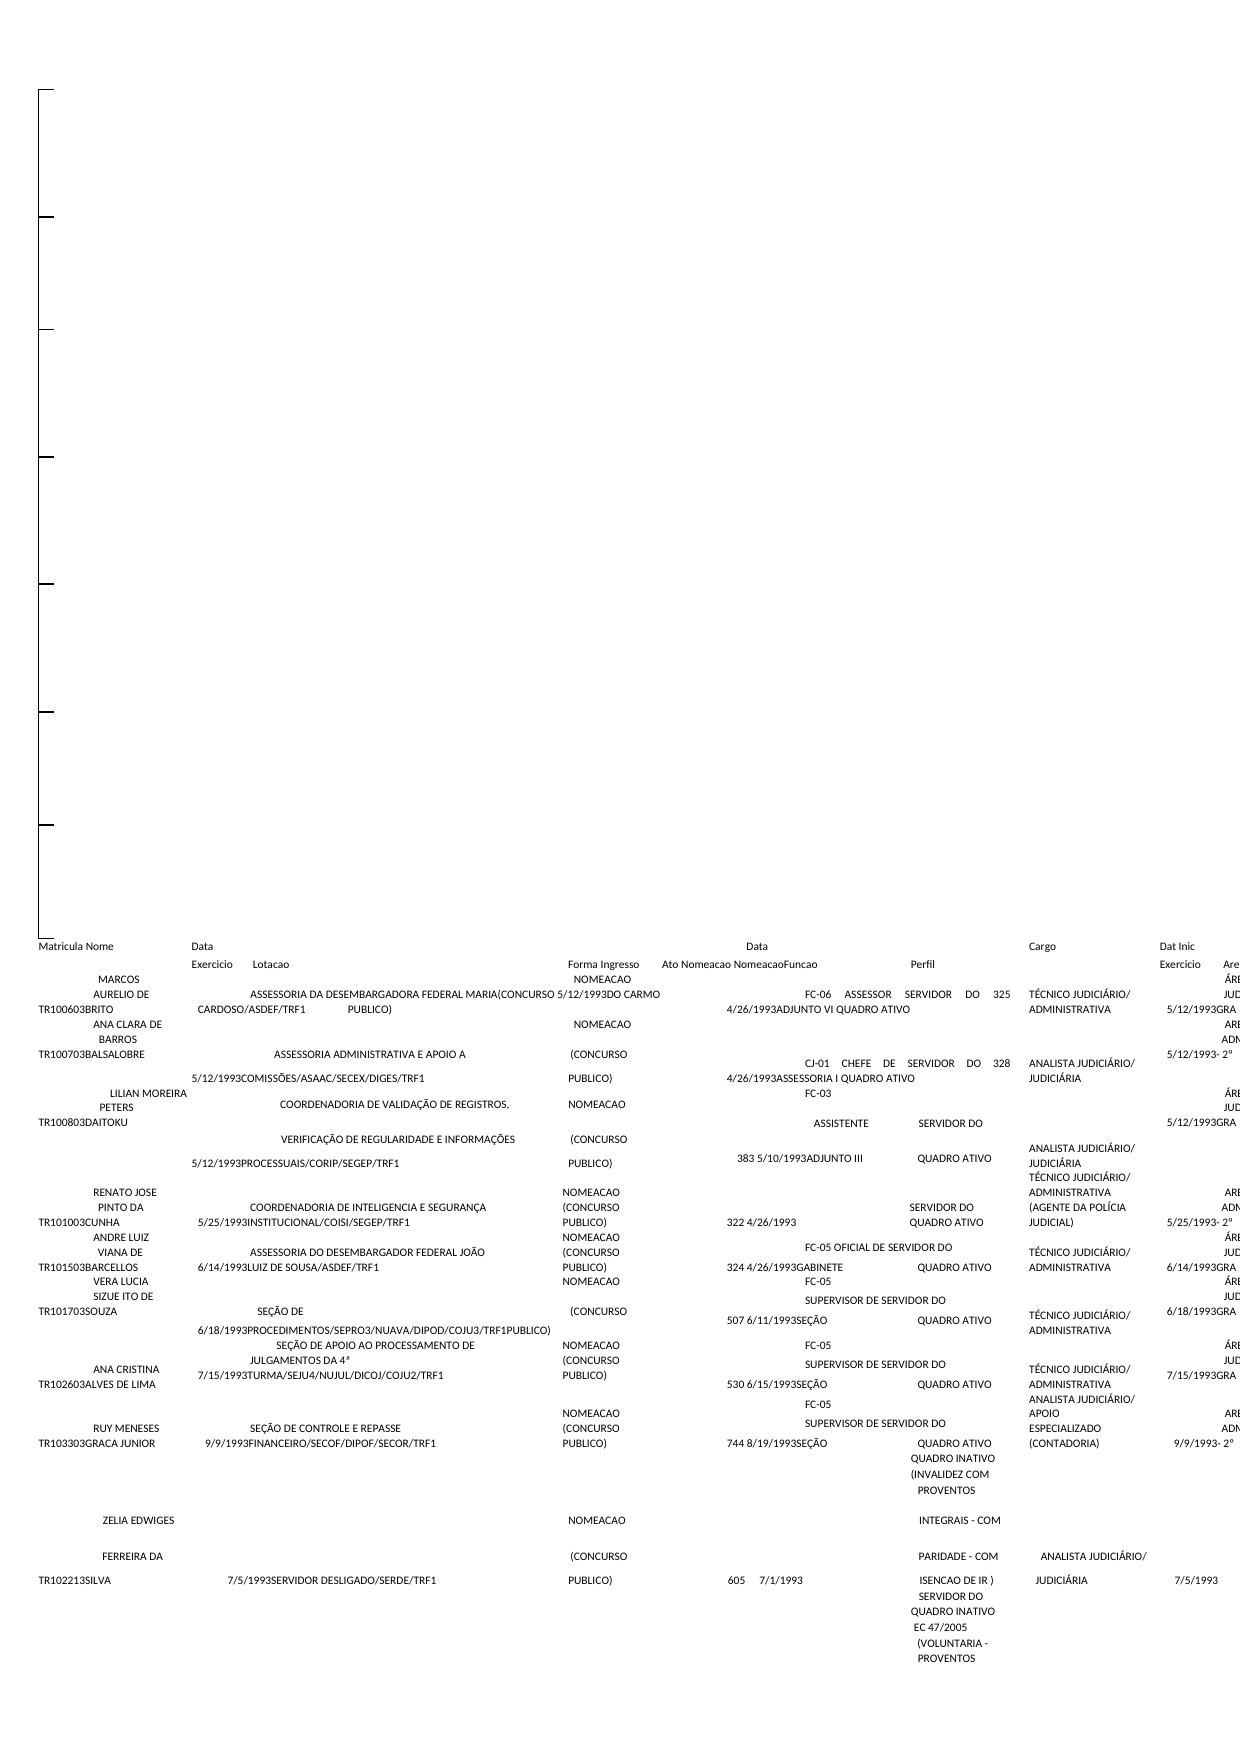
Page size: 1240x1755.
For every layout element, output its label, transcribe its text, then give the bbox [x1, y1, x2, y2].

table_header ANA CRISTINA TR102603ALVES DE LIMA [38, 1338, 191, 1392]
table_header RENATO JOSE PINTO DA TR101003CUNHA [38, 1171, 191, 1230]
text (INVALIDEZ COM [911, 1467, 1239, 1481]
text ZELIA EDWIGES NOMEACAO INTEGRAIS - COM [38, 1502, 1239, 1530]
text EC 47/2005 [748, 1620, 1133, 1634]
table_cell NOMEACAO ASSESSORIA ADMINISTRATIVA E APOIO A (CONCURSO 5/12/1993COMISSÕES/ASAAC/SECEX/DIGES/TRF1 PUBLICO) [191, 1017, 662, 1086]
table_header ARE ADM 9/9/1993- 2º [1166, 1392, 1240, 1451]
table_header NOMEACAO (CONCURSO PUBLICO) [563, 1338, 727, 1392]
table_header ÁRE JUD 7/15/1993GRA [1160, 1338, 1240, 1392]
table_header 322 4/26/1993 [727, 1171, 909, 1230]
table_header TÉCNICO JUDICIÁRIO/ ADMINISTRATIVA [1029, 1275, 1159, 1338]
table_header Cargo [1029, 939, 1159, 973]
table_header SERVIDOR DO QUADRO ATIVO [909, 1171, 1029, 1230]
table_header [39, 825, 58, 938]
table_header NOMEACAO (CONCURSO PUBLICO) [563, 1171, 727, 1230]
table_header [39, 712, 58, 824]
text FERREIRA DA (CONCURSO PARIDADE - COM ANALISTA JUDICIÁRIO/ [38, 1538, 1239, 1566]
text PROVENTOS [748, 1651, 1145, 1665]
table_header COORDENADORIA DE INTELIGENCIA E SEGURANÇA 5/25/1993INSTITUCIONAL/COISI/SEGEP/TRF1 [191, 1171, 562, 1230]
table_header ÁRE JUD 6/18/1993GRA [1160, 1275, 1240, 1338]
text QUADRO INATIVO [911, 1451, 1239, 1465]
table_header FC-05 SUPERVISOR DE SERVIDOR DO 507 6/11/1993SEÇÃO QUADRO ATIVO [727, 1275, 1029, 1338]
table_header FC-05 OFICIAL DE SERVIDOR DO 324 4/26/1993GABINETE QUADRO ATIVO [727, 1230, 1029, 1275]
table_cell [39, 89, 58, 216]
table_header [39, 584, 58, 711]
table_header ANDRE LUIZ VIANA DE TR101503BARCELLOS [38, 1230, 191, 1275]
table_cell NOMEACAO ASSESSORIA DA DESEMBARGADORA FEDERAL MARIA(CONCURSO 5/12/1993DO CARMO CARDOSO/ASDEF/TRF1 PUBLICO) [191, 973, 662, 1017]
table_header SEÇÃO DE APOIO AO PROCESSAMENTO DE JULGAMENTOS DA 4ª 7/15/1993TURMA/SEJU4/NUJUL/DICOJ/COJU2/TRF1 [191, 1338, 562, 1392]
text SERVIDOR DO [748, 1589, 1154, 1603]
table_cell ANA CLARA DE BARROS TR100703BALSALOBRE [38, 1017, 191, 1086]
table_cell LILIAN MOREIRA PETERS TR100803DAITOKU [38, 1086, 191, 1171]
table_cell ÁRE JUD 5/12/1993GRA [1160, 1086, 1240, 1171]
table_cell ANALISTA JUDICIÁRIO/ JUDICIÁRIA [1029, 1086, 1159, 1171]
table_header [39, 217, 58, 329]
table_cell [39, 329, 58, 456]
table_cell FC-06 ASSESSOR SERVIDOR DO 325 4/26/1993ADJUNTO VI QUADRO ATIVO [662, 973, 1029, 1017]
table_cell ANALISTA JUDICIÁRIO/ JUDICIÁRIA [1029, 1017, 1159, 1086]
table_cell MARCOS AURELIO DE TR100603BRITO [38, 973, 191, 1017]
table_header [39, 457, 58, 583]
table_header NOMEACAO (CONCURSO PUBLICO) [563, 1230, 727, 1275]
table_cell CJ-01 CHEFE DE SERVIDOR DO 328 4/26/1993ASSESSORIA I QUADRO ATIVO [662, 1017, 1029, 1086]
text TR102213SILVA 7/5/1993SERVIDOR DESLIGADO/SERDE/TRF1 PUBLICO) 605 7/1/1993 ISENCAO DE IR ) JUDICIÁRIA 7/5/1993 [38, 1573, 1239, 1587]
table_header RUY MENESES TR103303GRACA JUNIOR [38, 1392, 198, 1451]
table_header VERA LUCIA SIZUE ITO DE TR101703SOUZA [38, 1275, 191, 1338]
table_cell COORDENADORIA DE VALIDAÇÃO DE REGISTROS, NOMEACAO VERIFICAÇÃO DE REGULARIDADE E INFORMAÇÕES (CONCURSO 5/12/1993PROCESSUAIS/CORIP/SEGEP/TRF1 PUBLICO) [191, 1086, 662, 1171]
table_header ÁRE JUD 6/14/1993GRA [1160, 1230, 1240, 1275]
table_header Data Ato Nomeacao NomeacaoFuncao Perfil [662, 939, 1029, 973]
table_header Dat Inic Exercicio Area [1160, 939, 1240, 973]
table_header SEÇÃO DE CONTROLE E REPASSE 9/9/1993FINANCEIRO/SECOF/DIPOF/SECOR/TRF1 [198, 1392, 562, 1451]
table_cell TÉCNICO JUDICIÁRIO/ ADMINISTRATIVA [1029, 973, 1159, 1017]
text (VOLUNTARIA - [748, 1636, 1158, 1650]
table_header ARE ADM 5/25/1993- 2º [1160, 1171, 1240, 1230]
table_header ANALISTA JUDICIÁRIO/ APOIO ESPECIALIZADO (CONTADORIA) [1029, 1392, 1166, 1451]
table_header TÉCNICO JUDICIÁRIO/ ADMINISTRATIVA [1029, 1230, 1159, 1275]
text QUADRO INATIVO [911, 1604, 1239, 1618]
table_cell ARE ADM 5/12/1993- 2º [1160, 1017, 1240, 1086]
table_header NOMEACAO SEÇÃO DE (CONCURSO 6/18/1993PROCEDIMENTOS/SEPRO3/NUAVA/DIPOD/COJU3/TRF1PUBLICO) [191, 1275, 727, 1338]
table_cell FC-03 ASSISTENTE SERVIDOR DO 383 5/10/1993ADJUNTO III QUADRO ATIVO [662, 1086, 1029, 1171]
table_header FC-05 SUPERVISOR DE SERVIDOR DO 530 6/15/1993SEÇÃO QUADRO ATIVO [727, 1338, 1029, 1392]
table_cell ÁRE JUD 5/12/1993GRA [1160, 973, 1240, 1017]
table_header Matricula Nome [38, 939, 191, 973]
table_header ASSESSORIA DO DESEMBARGADOR FEDERAL JOÃO 6/14/1993LUIZ DE SOUSA/ASDEF/TRF1 [191, 1230, 562, 1275]
table_header TÉCNICO JUDICIÁRIO/ ADMINISTRATIVA [1029, 1338, 1159, 1392]
table_header NOMEACAO (CONCURSO PUBLICO) [563, 1392, 727, 1451]
table_header Data Exercicio Lotacao Forma Ingresso [191, 939, 662, 973]
table_header FC-05 SUPERVISOR DE SERVIDOR DO 744 8/19/1993SEÇÃO QUADRO ATIVO [727, 1392, 1029, 1451]
text PROVENTOS [748, 1483, 1145, 1497]
table_header TÉCNICO JUDICIÁRIO/ ADMINISTRATIVA (AGENTE DA POLÍCIA JUDICIAL) [1029, 1171, 1159, 1230]
